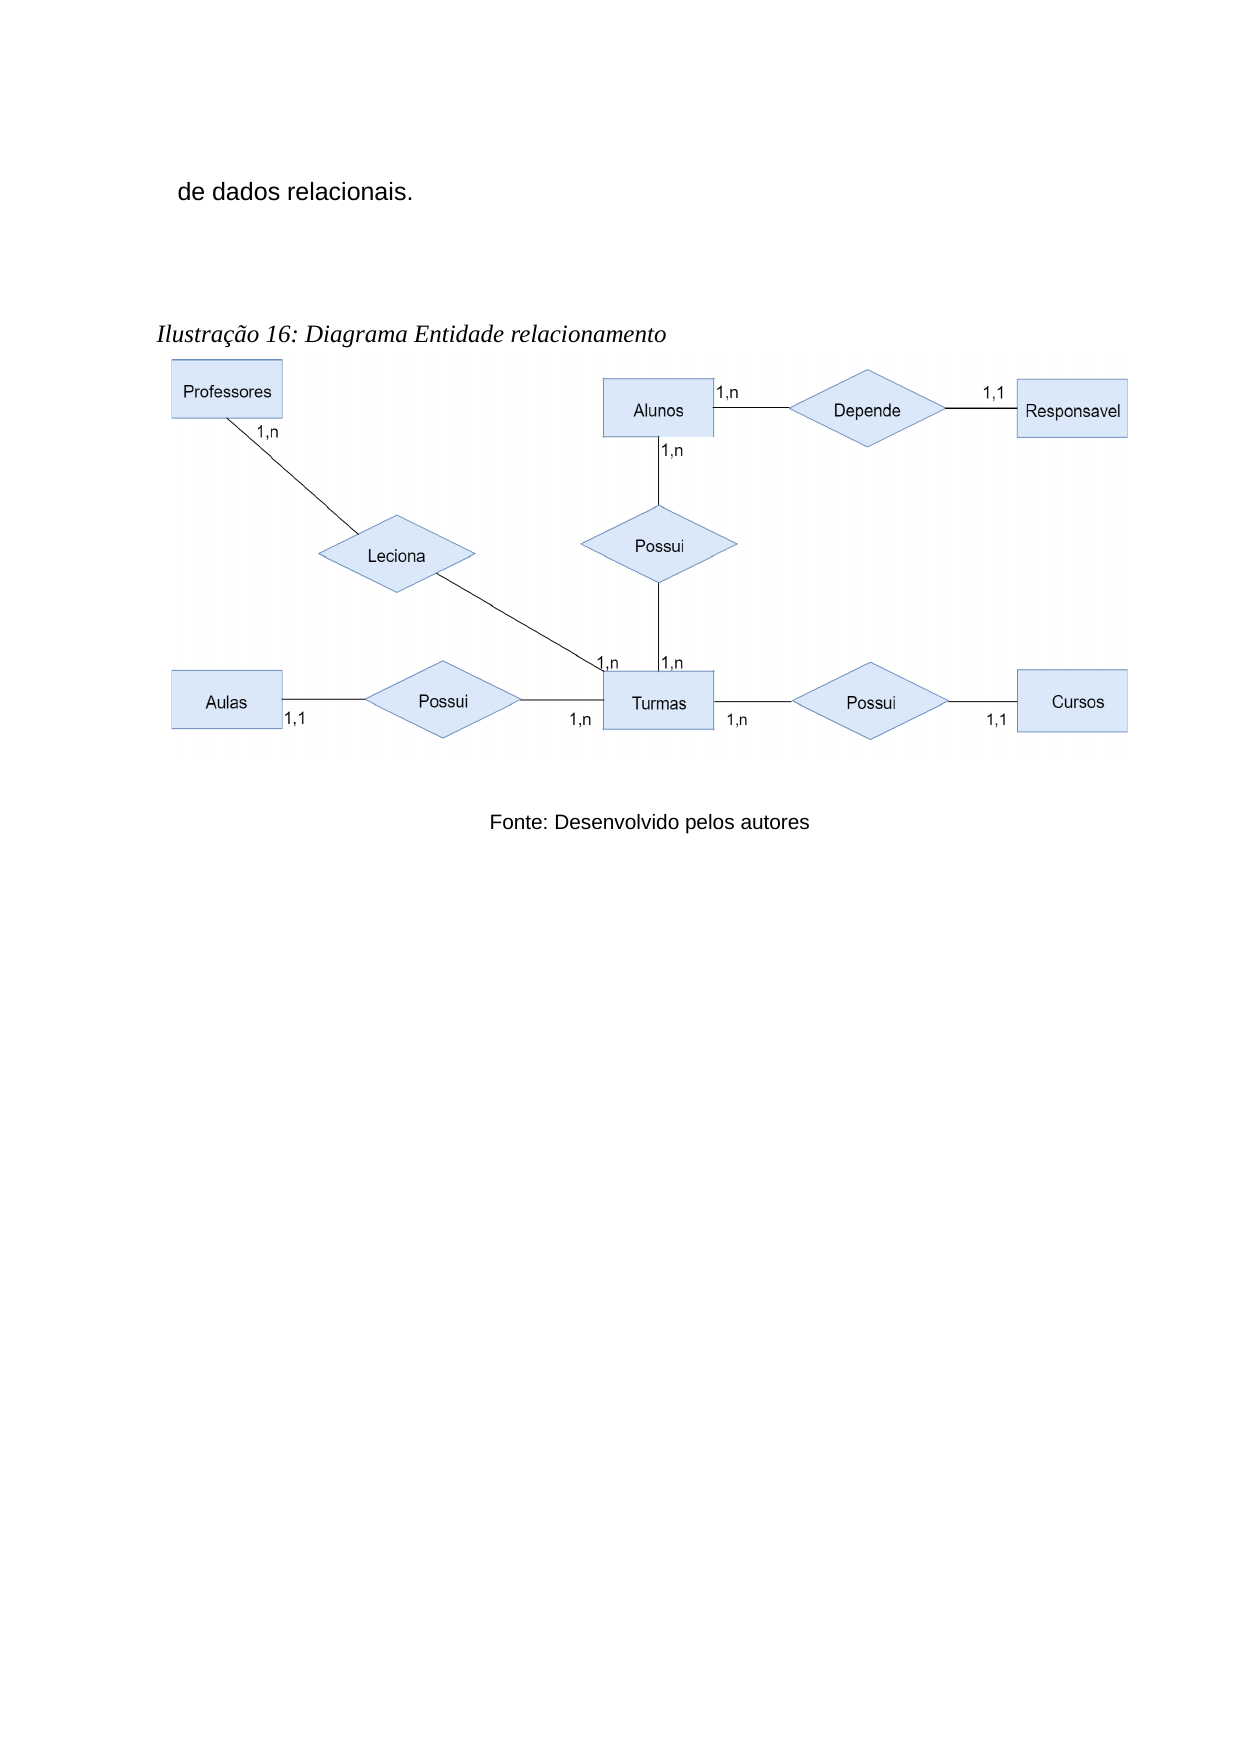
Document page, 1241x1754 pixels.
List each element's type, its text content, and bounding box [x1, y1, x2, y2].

text [156, 307, 1143, 319]
picture [171, 359, 1128, 754]
text de dados relacionais. [177, 177, 1122, 206]
text Ilustração 16: Diagrama Entidade relacionamento [156, 319, 1143, 348]
text Fonte: Desenvolvido pelos autores [156, 348, 1143, 834]
